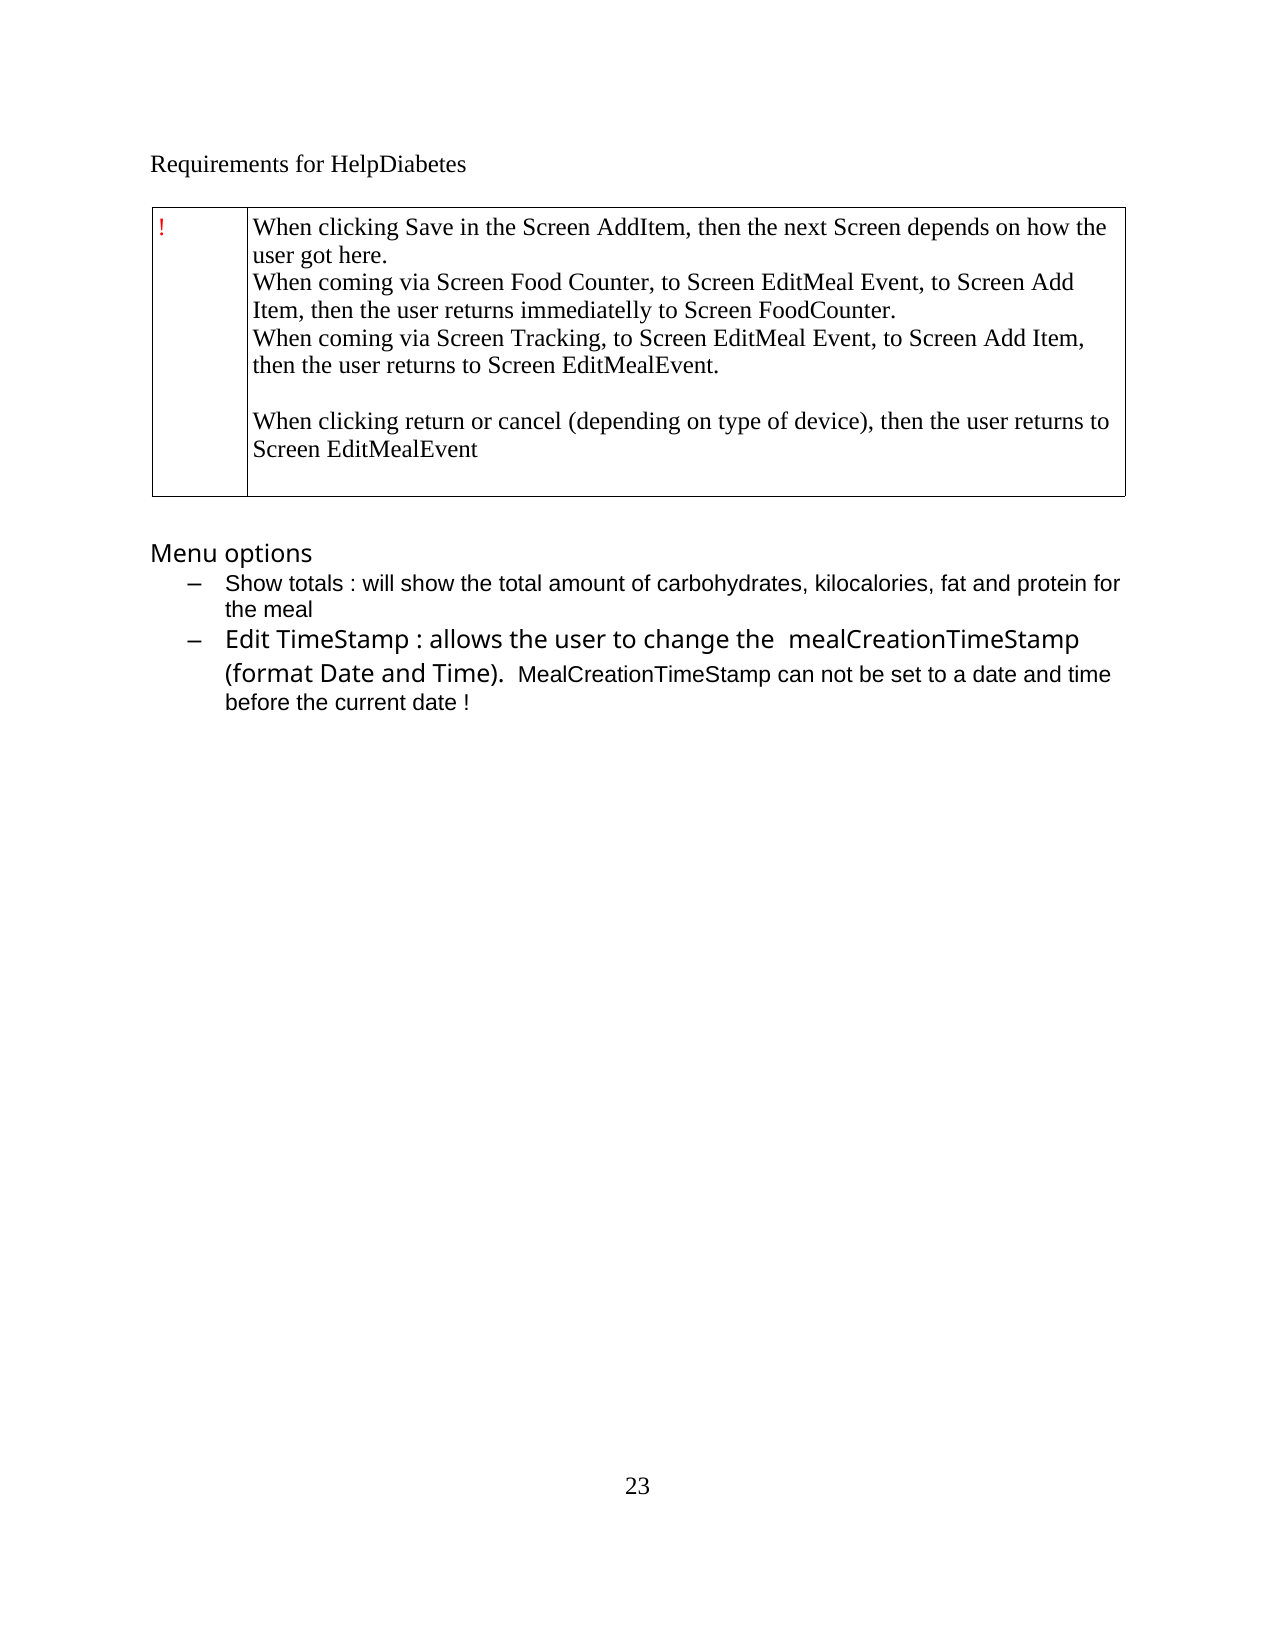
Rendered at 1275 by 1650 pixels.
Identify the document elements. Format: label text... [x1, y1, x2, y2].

table_header ! [153, 208, 247, 496]
text Menu options [150, 536, 1125, 570]
list Edit TimeStamp : allows the user to change the mealCreationTimeStamp (format Date and Time). MealCreationTimeStamp can not be set to a date and time before the current date ! [187, 622, 1125, 716]
list Show totals : will show the total amount of carbohydrates, kilocalories, fat and protein for the meal [187, 570, 1125, 622]
table_header When clicking Save in the Screen AddItem, then the next Screen depends on how the user got here. When coming via Screen Food Counter, to Screen EditMeal Event, to Screen Add Item, then the user returns immediatelly to Screen FoodCounter. When coming via Screen Tracking, to Screen EditMeal Event, to Screen Add Item, then the user returns to Screen EditMealEvent. When clicking return or cancel (depending on type of device), then the user returns to Screen EditMealEvent [248, 208, 1125, 496]
